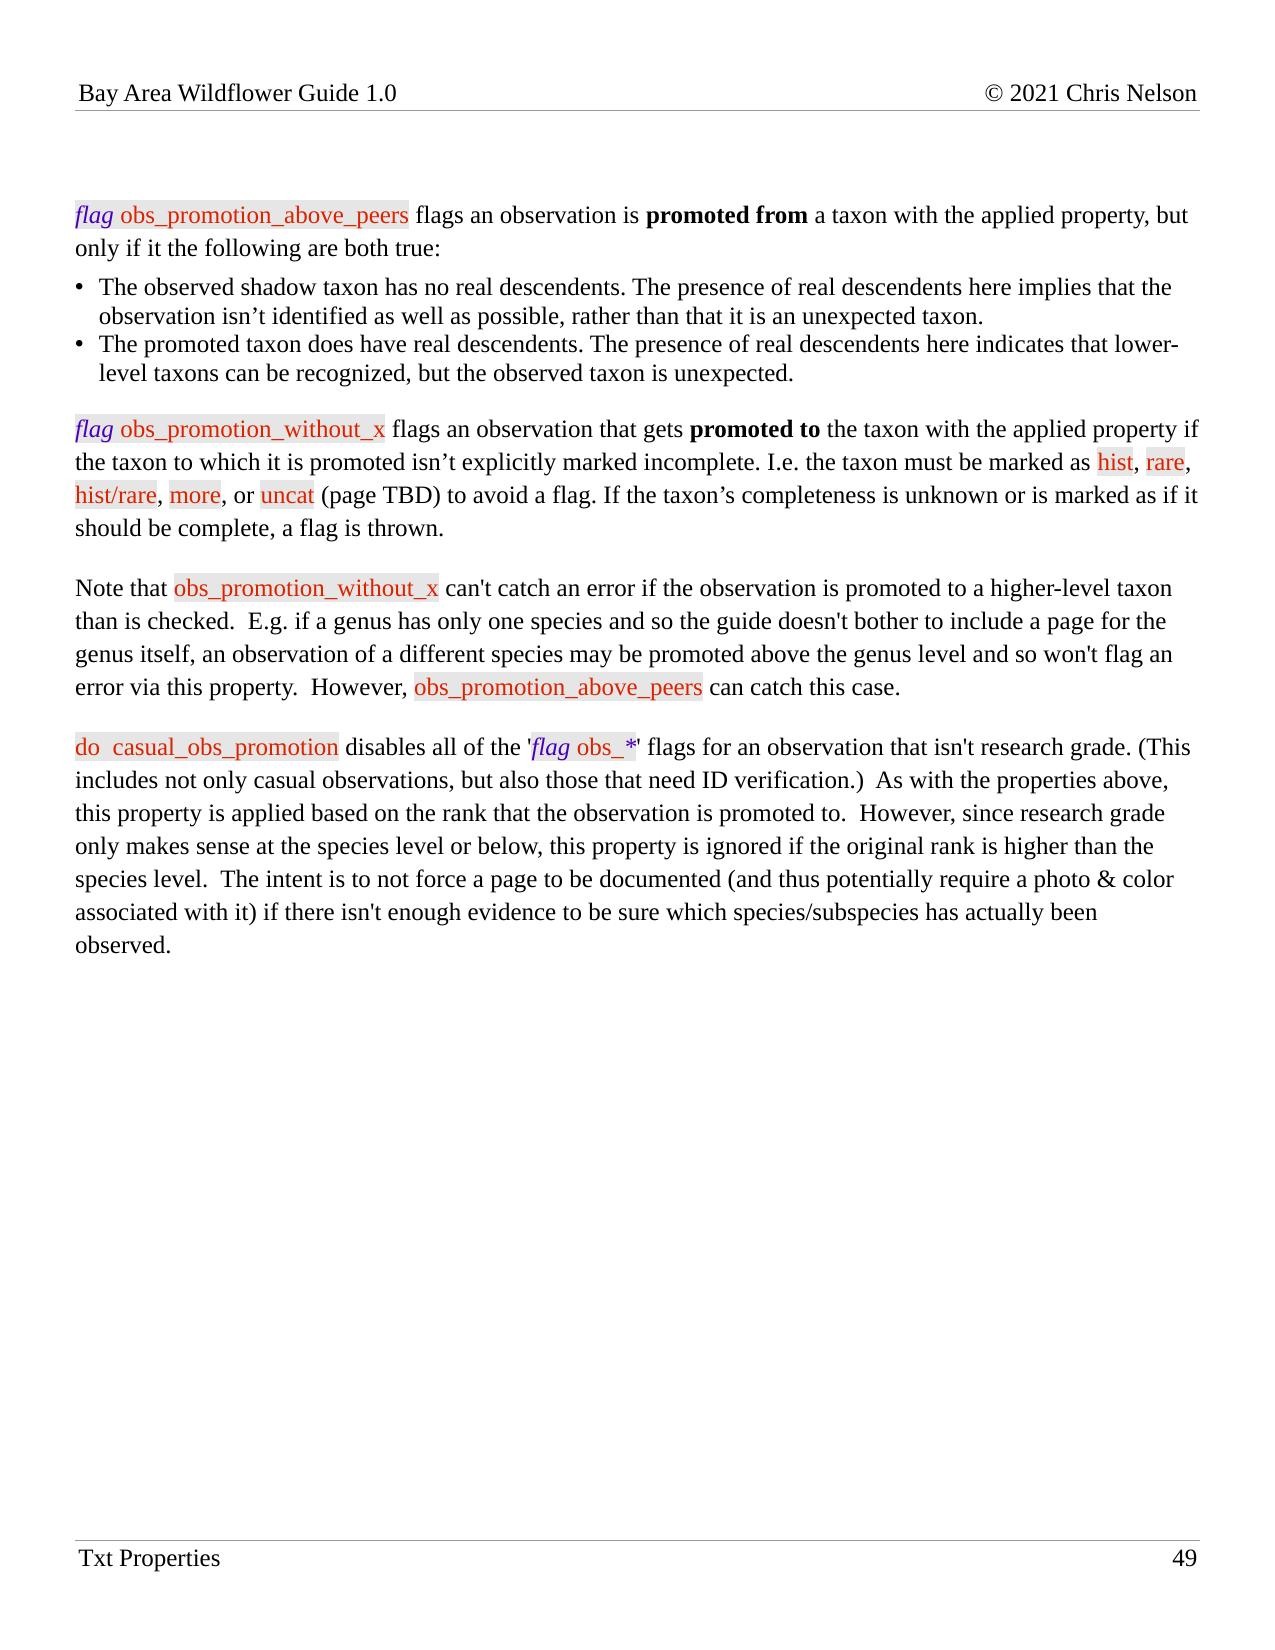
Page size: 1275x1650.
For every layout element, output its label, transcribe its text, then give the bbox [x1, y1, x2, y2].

list The promoted taxon does have real descendents. The presence of real descendents here indicates that lower-level taxons can be recognized, but the observed taxon is unexpected. [75, 329, 1200, 387]
list The observed shadow taxon has no real descendents. The presence of real descendents here implies that the observation isn’t identified as well as possible, rather than that it is an unexpected taxon. [75, 272, 1200, 329]
text flag obs_promotion_without_x flags an observation that gets promoted to the taxon with the applied property if the taxon to which it is promoted isn’t explicitly marked incomplete. I.e. the taxon must be marked as hist, rare, hist/rare, more, or uncat (page TBD) to avoid a flag. If the taxon’s completeness is unknown or is marked as if it should be complete, a flag is thrown. [75, 414, 1200, 542]
text Note that obs_promotion_without_x can't catch an error if the observation is promoted to a higher-level taxon than is checked. E.g. if a genus has only one species and so the guide doesn't bother to include a page for the genus itself, an observation of a different species may be promoted above the genus level and so won't flag an error via this property. However, obs_promotion_above_peers can catch this case. [75, 573, 1200, 701]
text do casual_obs_promotion disables all of the 'flag obs_*' flags for an observation that isn't research grade. (This includes not only casual observations, but also those that need ID verification.) As with the properties above, this property is applied based on the rank that the observation is promoted to. However, since research grade only makes sense at the species level or below, this property is ignored if the original rank is higher than the species level. The intent is to not force a page to be documented (and thus potentially require a photo & color associated with it) if there isn't enough evidence to be sure which species/subspecies has actually been observed. [75, 732, 1200, 959]
subtitle flag obs_promotion_above_peers flags an observation is promoted from a taxon with the applied property, but only if it the following are both true: [75, 200, 1200, 262]
